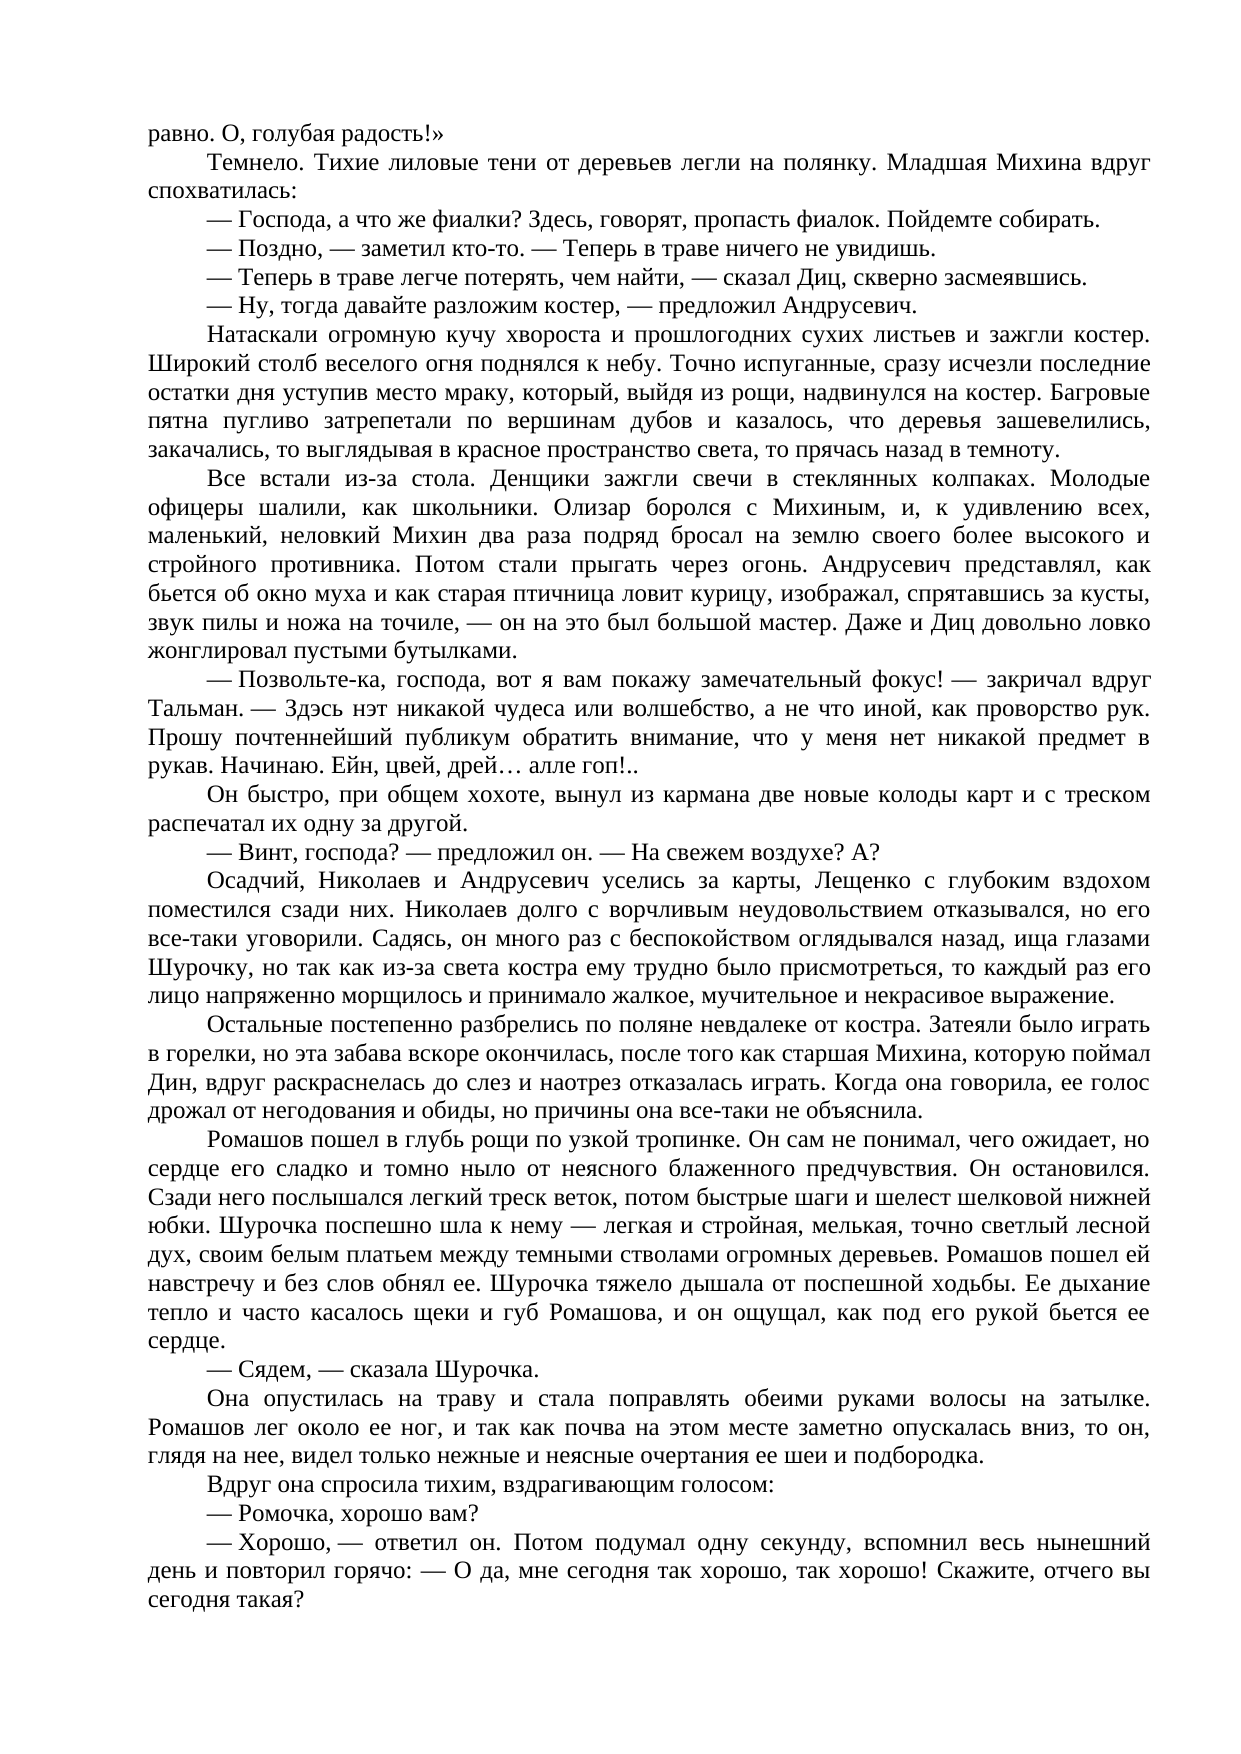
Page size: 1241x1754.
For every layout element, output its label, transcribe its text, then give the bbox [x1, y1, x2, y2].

text — Винт, господа? — предложил он. — На свежем воздухе? А? [148, 837, 1152, 866]
text Ромашов пошел в глубь рощи по узкой тропинке. Он сам не понимал, чего ожидает, но сердце его сладко и томно ныло от неясного блаженного предчувствия. Он остановился. Сзади него послышался легкий треск веток, потом быстрые шаги и шелест шелковой нижней юбки. Шурочка поспешно шла к нему — легкая и стройная, мелькая, точно светлый лесной дух, своим белым платьем между темными стволами огромных деревьев. Ромашов пошел ей навстречу и без слов обнял ее. Шурочка тяжело дышала от поспешной ходьбы. Ее дыхание тепло и часто касалось щеки и губ Ромашова, и он ощущал, как под его рукой бьется ее сердце. [148, 1124, 1152, 1354]
text Все встали из-за стола. Денщики зажгли свечи в стеклянных колпаках. Молодые офицеры шалили, как школьники. Олизар боролся с Михиным, и, к удивлению всех, маленький, неловкий Михин два раза подряд бросал на землю своего более высокого и стройного противника. Потом стали прыгать через огонь. Андрусевич представлял, как бьется об окно муха и как старая птичница ловит курицу, изображал, спрятавшись за кусты, звук пилы и ножа на точиле, — он на это был большой мастер. Даже и Диц довольно ловко жонглировал пустыми бутылками. [148, 463, 1152, 664]
text — Ну, тогда давайте разложим костер, — предложил Андрусевич. [148, 291, 1152, 319]
text Остальные постепенно разбрелись по поляне невдалеке от костра. Затеяли было играть в горелки, но эта забава вскоре окончилась, после того как старшая Михина, которую поймал Дин, вдруг раскраснелась до слез и наотрез отказалась играть. Когда она говорила, ее голос дрожал от негодования и обиды, но причины она все-таки не объяснила. [148, 1009, 1152, 1124]
text — Теперь в траве легче потерять, чем найти, — сказал Диц, скверно засмеявшись. [148, 262, 1152, 291]
text Он быстро, при общем хохоте, вынул из кармана две новые колоды карт и с треском распечатал их одну за другой. [148, 779, 1152, 837]
text — Господа, а что же фиалки? Здесь, говорят, пропасть фиалок. Пойдемте собирать. [148, 204, 1152, 233]
text — Сядем, — сказала Шурочка. [148, 1354, 1152, 1383]
text — Хорошо, — ответил он. Потом подумал одну секунду, вспомнил весь нынешний день и повторил горячо: — О да, мне сегодня так хорошо, так хорошо! Скажите, отчего вы сегодня такая? [148, 1527, 1152, 1613]
text — Позвольте-ка, господа, вот я вам покажу замечательный фокус! — закричал вдруг Тальман. — Здэсь нэт никакой чудеса или волшебство, а не что иной, как проворство рук. Прошу почтеннейший публикум обратить внимание, что у меня нет никакой предмет в рукав. Начинаю. Ейн, цвей, дрей… алле гоп!.. [148, 664, 1152, 779]
text Осадчий, Николаев и Андрусевич уселись за карты, Лещенко с глубоким вздохом поместился сзади них. Николаев долго с ворчливым неудовольствием отказывался, но его все-таки уговорили. Садясь, он много раз с беспокойством оглядывался назад, ища глазами Шурочку, но так как из-за света костра ему трудно было присмотреться, то каждый раз его лицо напряженно морщилось и принимало жалкое, мучительное и некрасивое выражение. [148, 866, 1152, 1009]
text Она опустилась на траву и стала поправлять обеими руками волосы на затылке. Ромашов лег около ее ног, и так как почва на этом месте заметно опускалась вниз, то он, глядя на нее, видел только нежные и неясные очертания ее шеи и подбородка. [148, 1383, 1152, 1469]
text Натаскали огромную кучу хвороста и прошлогодних сухих листьев и зажгли костер. Широкий столб веселого огня поднялся к небу. Точно испуганные, сразу исчезли последние остатки дня уступив место мраку, который, выйдя из рощи, надвинулся на костер. Багровые пятна пугливо затрепетали по вершинам дубов и казалось, что деревья зашевелились, закачались, то выглядывая в красное пространство света, то прячась назад в темноту. [148, 319, 1152, 463]
text Вдруг она спросила тихим, вздрагивающим голосом: [148, 1469, 1152, 1498]
text — Поздно, — заметил кто-то. — Теперь в траве ничего не увидишь. [148, 233, 1152, 262]
text Темнело. Тихие лиловые тени от деревьев легли на полянку. Младшая Михина вдруг спохватилась: [148, 147, 1152, 204]
text — Ромочка, хорошо вам? [148, 1498, 1152, 1527]
text равно. О, голубая радость!» [148, 118, 1152, 147]
